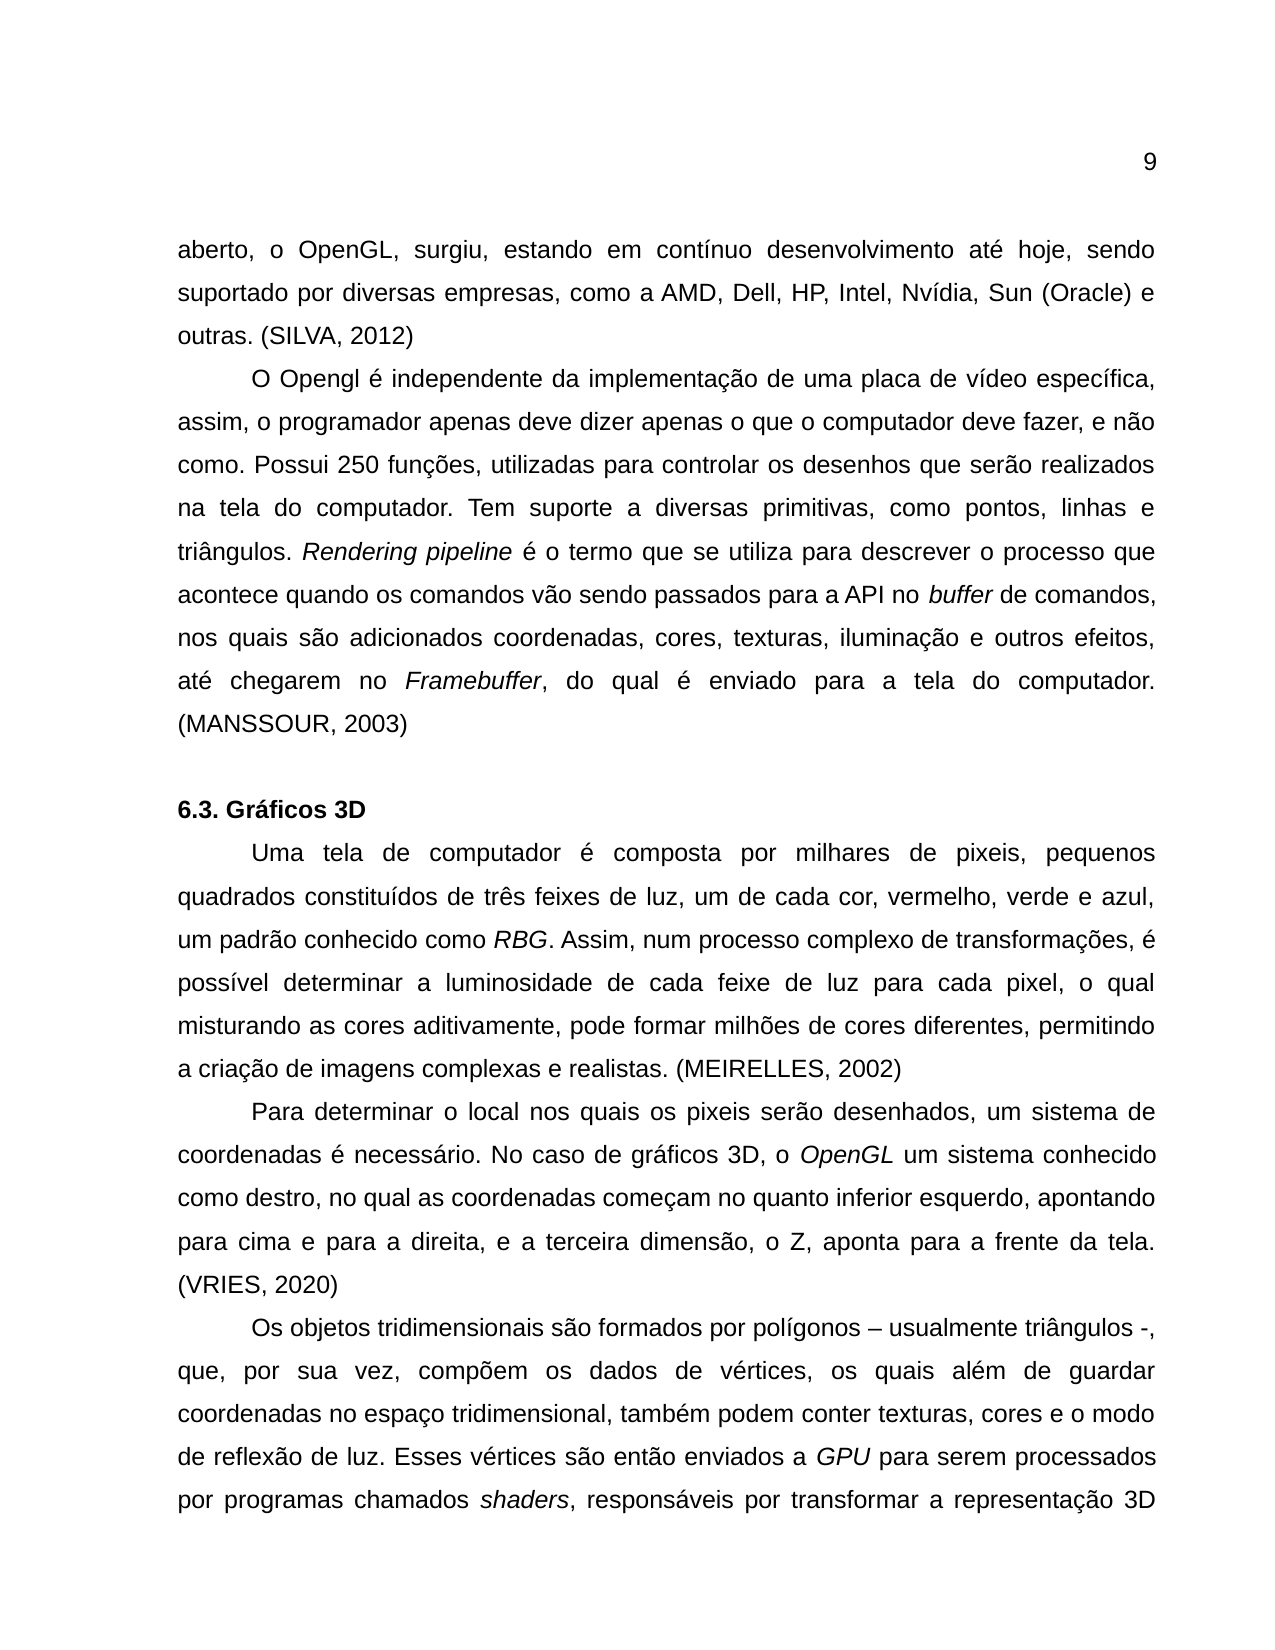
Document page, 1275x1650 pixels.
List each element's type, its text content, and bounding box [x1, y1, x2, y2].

text Uma tela de computador é composta por milhares de pixeis, pequenos quadrados constituídos de três feixes de luz, um de cada cor, vermelho, verde e azul, um padrão conhecido como RBG. Assim, num processo complexo de transformações, é possível determinar a luminosidade de cada feixe de luz para cada pixel, o qual misturando as cores aditivamente, pode formar milhões de cores diferentes, permitindo a criação de imagens complexas e realistas. (MEIRELLES, 2002) [177, 838, 1157, 1083]
text Para determinar o local nos quais os pixeis serão desenhados, um sistema de coordenadas é necessário. No caso de gráficos 3D, o OpenGL um sistema conhecido como destro, no qual as coordenadas começam no quanto inferior esquerdo, apontando para cima e para a direita, e a terceira dimensão, o Z, aponta para a frente da tela. (VRIES, 2020) [177, 1097, 1157, 1298]
subtitle 6.3. Gráficos 3D [177, 795, 1157, 824]
text aberto, o OpenGL, surgiu, estando em contínuo desenvolvimento até hoje, sendo suportado por diversas empresas, como a AMD, Dell, HP, Intel, Nvídia, Sun (Oracle) e outras. (SILVA, 2012) [177, 235, 1157, 350]
text O Opengl é independente da implementação de uma placa de vídeo específica, assim, o programador apenas deve dizer apenas o que o computador deve fazer, e não como. Possui 250 funções, utilizadas para controlar os desenhos que serão realizados na tela do computador. Tem suporte a diversas primitivas, como pontos, linhas e triângulos. Rendering pipeline é o termo que se utiliza para descrever o processo que acontece quando os comandos vão sendo passados para a API no buffer de comandos, nos quais são adicionados coordenadas, cores, texturas, iluminação e outros efeitos, até chegarem no Framebuffer, do qual é enviado para a tela do computador. (MANSSOUR, 2003) [177, 364, 1157, 738]
text Os objetos tridimensionais são formados por polígonos – usualmente triângulos -, que, por sua vez, compõem os dados de vértices, os quais além de guardar coordenadas no espaço tridimensional, também podem conter texturas, cores e o modo de reflexão de luz. Esses vértices são então enviados a GPU para serem processados por programas chamados shaders, responsáveis por transformar a representação 3D [177, 1313, 1157, 1514]
